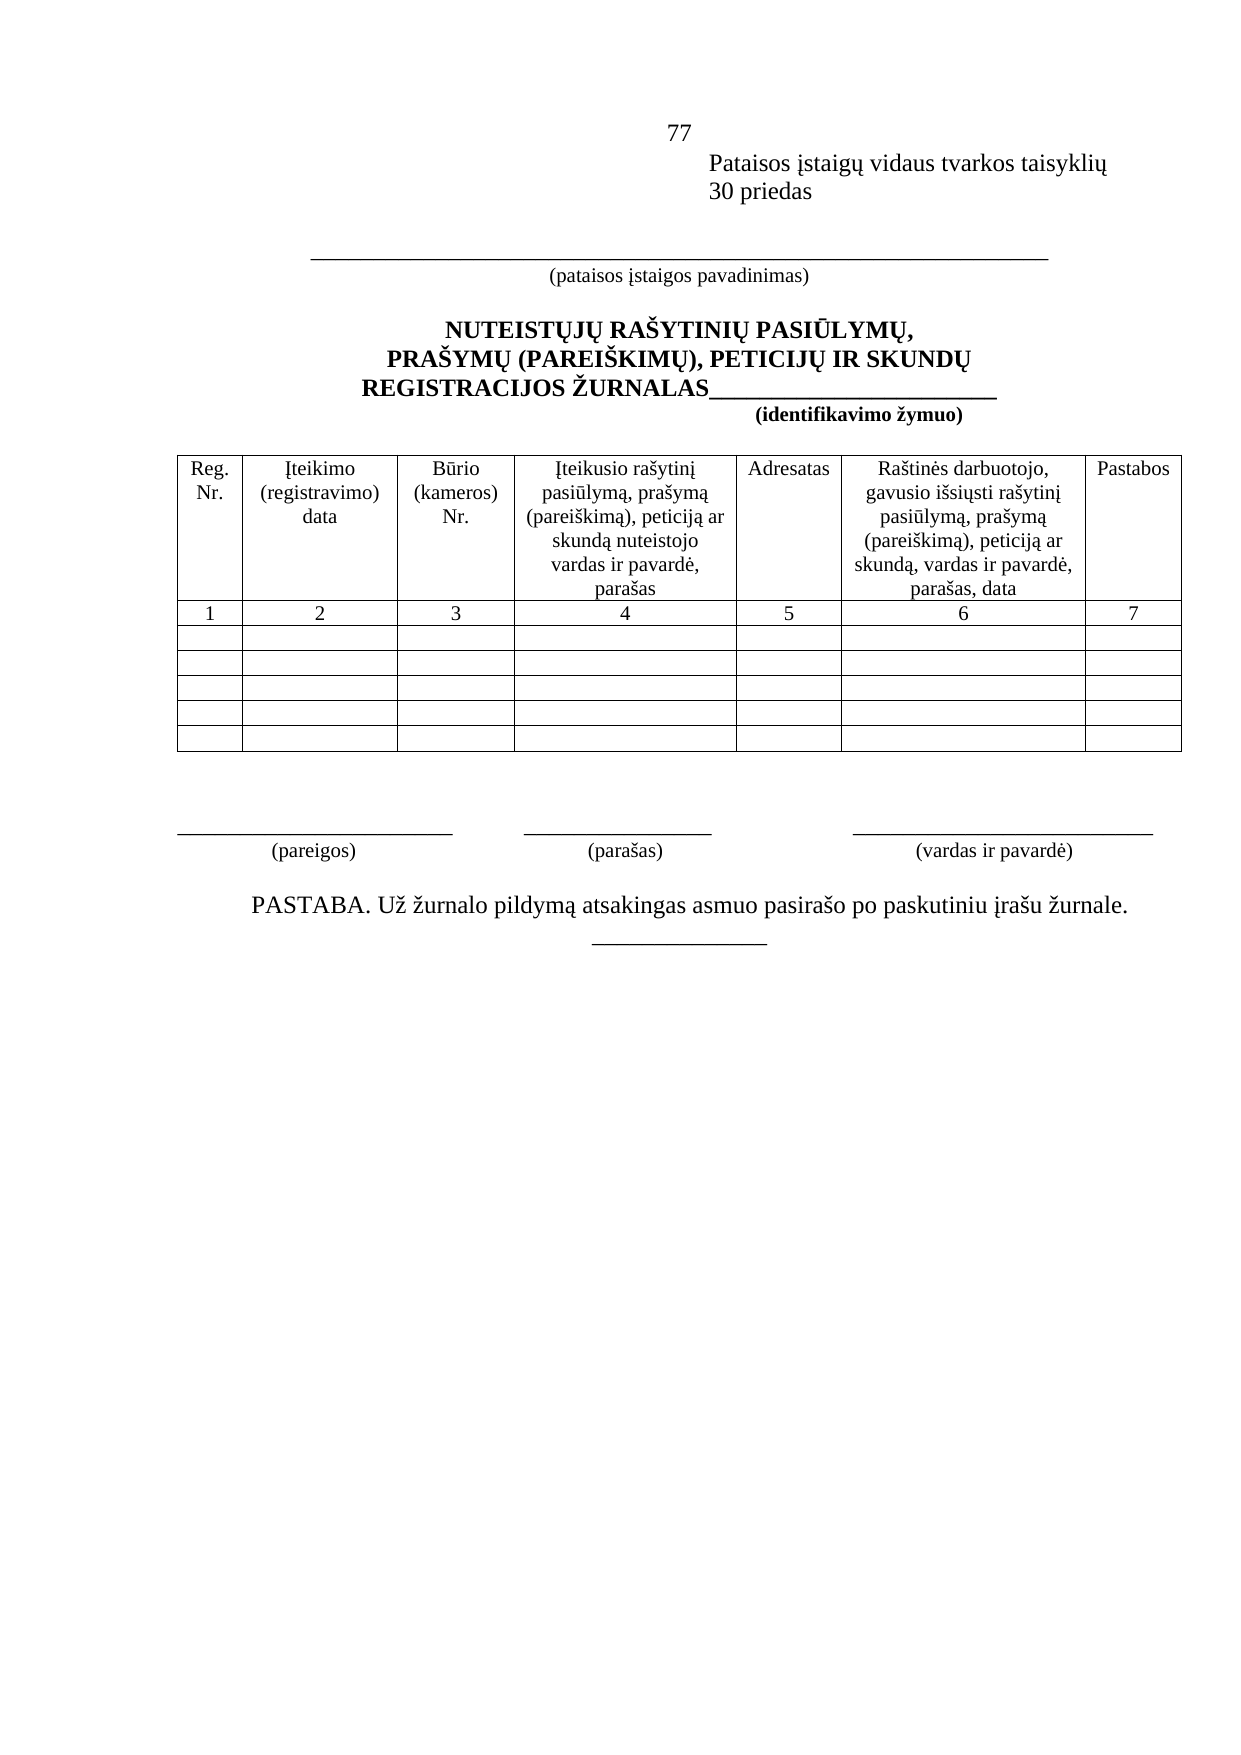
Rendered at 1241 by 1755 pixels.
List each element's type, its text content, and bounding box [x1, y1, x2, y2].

table_header Reg. Nr. [178, 456, 242, 600]
text 30 priedas [177, 176, 1181, 205]
table_cell [178, 701, 242, 725]
table_cell [178, 726, 242, 751]
text ______________ [177, 919, 1181, 948]
table_cell [398, 701, 514, 725]
text (pareigos) (parašas) (vardas ir pavardė) [177, 838, 1181, 862]
text NUTEISTŲJŲ RAŠYTINIŲ PASIŪLYMŲ, [177, 315, 1181, 344]
table_cell [1086, 651, 1181, 675]
table_cell [243, 626, 397, 650]
table_cell [515, 701, 736, 725]
table_cell [1086, 726, 1181, 751]
text Pataisos įstaigų vidaus tvarkos taisyklių [709, 148, 1181, 176]
table_cell [243, 651, 397, 675]
table_cell 6 [842, 601, 1085, 625]
table_cell [842, 701, 1085, 725]
table_cell [842, 651, 1085, 675]
table_cell [515, 651, 736, 675]
table_cell [842, 726, 1085, 751]
table_cell [737, 701, 841, 725]
table_cell [1086, 701, 1181, 725]
table_cell [842, 676, 1085, 700]
table_cell [737, 726, 841, 751]
table_cell [398, 726, 514, 751]
text REGISTRACIJOS ŽURNALAS_______________________ [177, 373, 1181, 402]
table_cell [398, 626, 514, 650]
table_cell [178, 676, 242, 700]
table_cell 4 [515, 601, 736, 625]
table_header Pastabos [1086, 456, 1181, 600]
table_cell 7 [1086, 601, 1181, 625]
text PASTABA. Už žurnalo pildymą atsakingas asmuo pasirašo po paskutiniu įrašu žurnale. [177, 891, 1181, 919]
table_cell [1086, 626, 1181, 650]
table_cell [243, 676, 397, 700]
table_cell [842, 626, 1085, 650]
table_header Įteikusio rašytinį pasiūlymą, prašymą (pareiškimą), peticiją ar skundą nuteistojo vardas ir pavardė, parašas [515, 456, 736, 600]
table_header Raštinės darbuotojo, gavusio išsiųsti rašytinį pasiūlymą, prašymą (pareiškimą), peticiją ar skundą, vardas ir pavardė, parašas, data [842, 456, 1085, 600]
text ___________________________________________________________ [177, 234, 1181, 263]
table_cell [1086, 676, 1181, 700]
table_cell [398, 651, 514, 675]
table_cell [178, 651, 242, 675]
table_cell [737, 676, 841, 700]
table_header Būrio (kameros) Nr. [398, 456, 514, 600]
text (pataisos įstaigos pavadinimas) [177, 263, 1181, 287]
table_cell [515, 626, 736, 650]
table_header Adresatas [737, 456, 841, 600]
table_cell [737, 626, 841, 650]
table_cell [737, 651, 841, 675]
table_cell [178, 626, 242, 650]
table_cell [243, 726, 397, 751]
table_cell [515, 676, 736, 700]
table_cell [243, 701, 397, 725]
table_cell 1 [178, 601, 242, 625]
table_cell 3 [398, 601, 514, 625]
text ______________________ _______________ ________________________ [177, 809, 1181, 838]
table_cell [515, 726, 736, 751]
table_cell 2 [243, 601, 397, 625]
text (identifikavimo žymuo) [177, 402, 1181, 426]
table_cell [398, 676, 514, 700]
table_header Įteikimo (registravimo) data [243, 456, 397, 600]
text PRAŠYMŲ (PAREIŠKIMŲ), PETICIJŲ IR SKUNDŲ [177, 344, 1181, 373]
table_cell 5 [737, 601, 841, 625]
